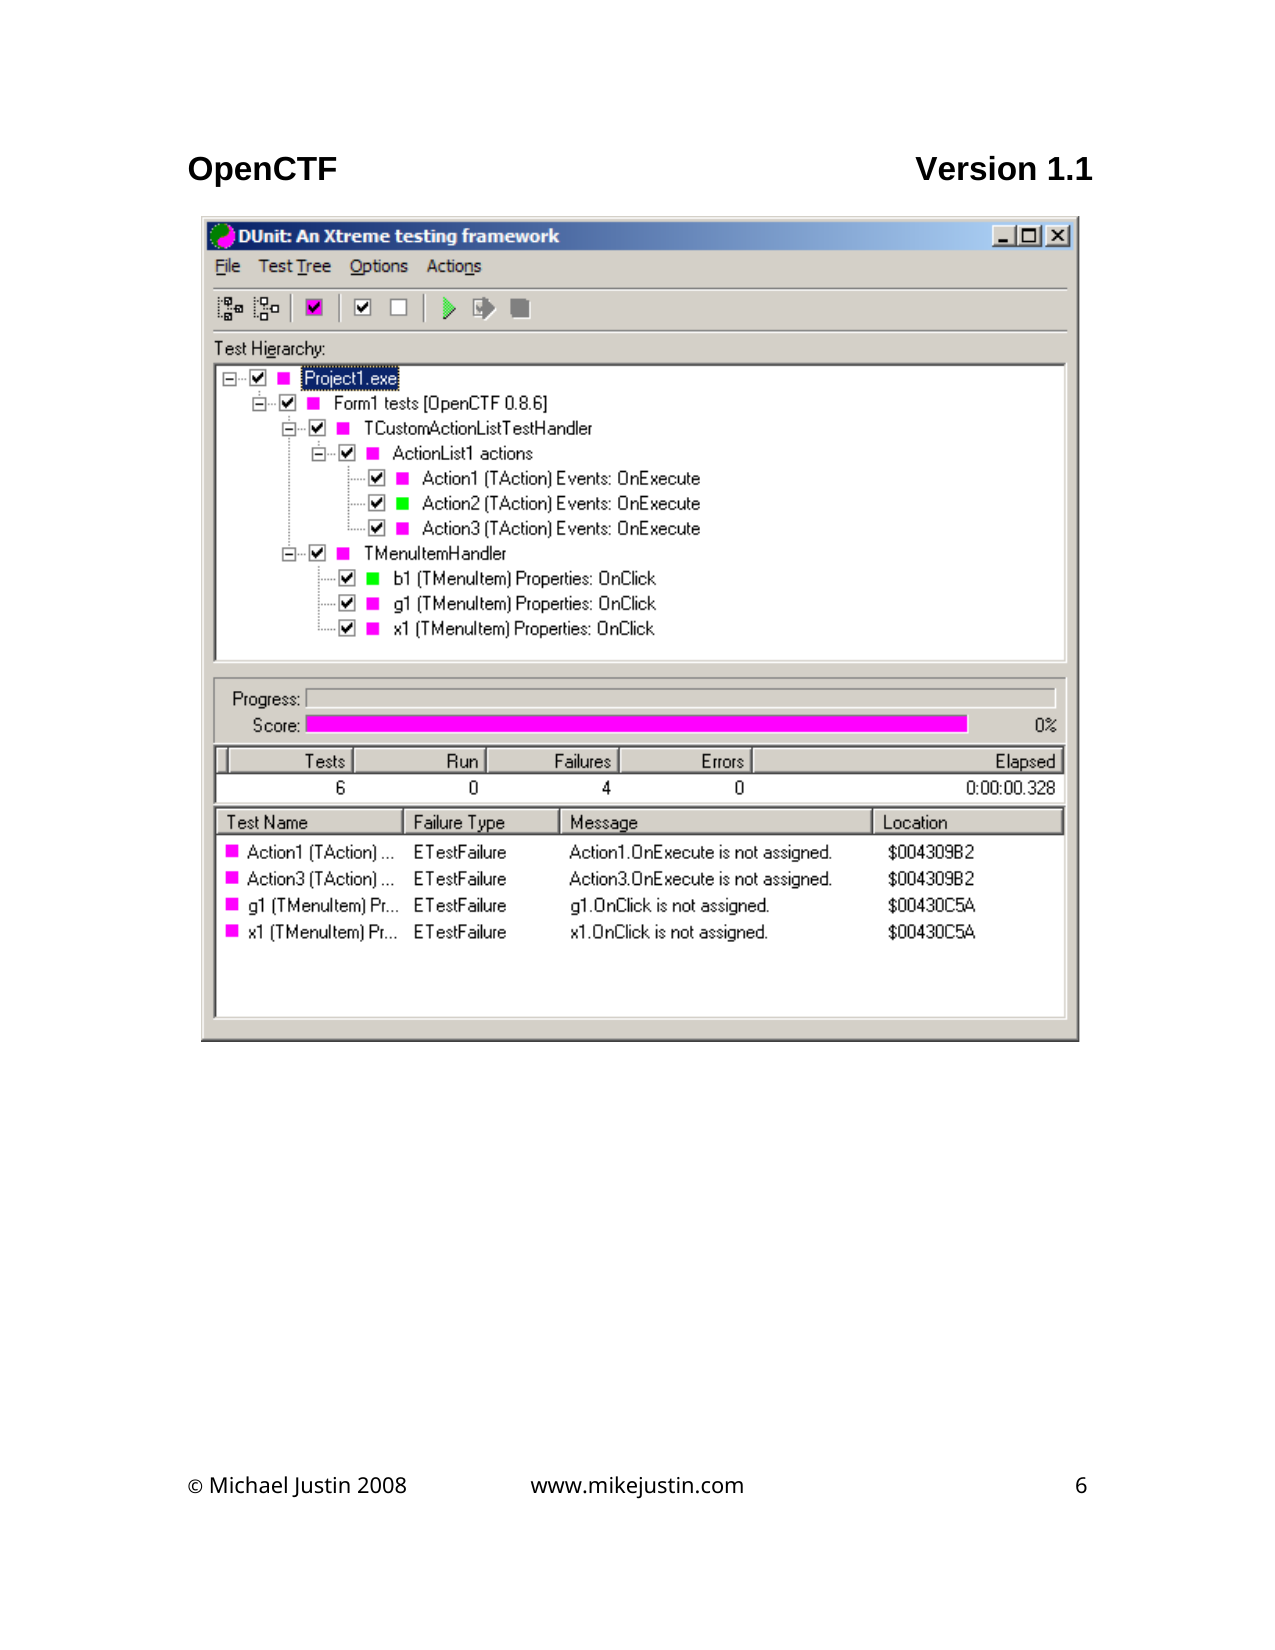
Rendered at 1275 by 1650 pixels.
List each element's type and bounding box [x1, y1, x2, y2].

picture [201, 216, 1080, 1042]
